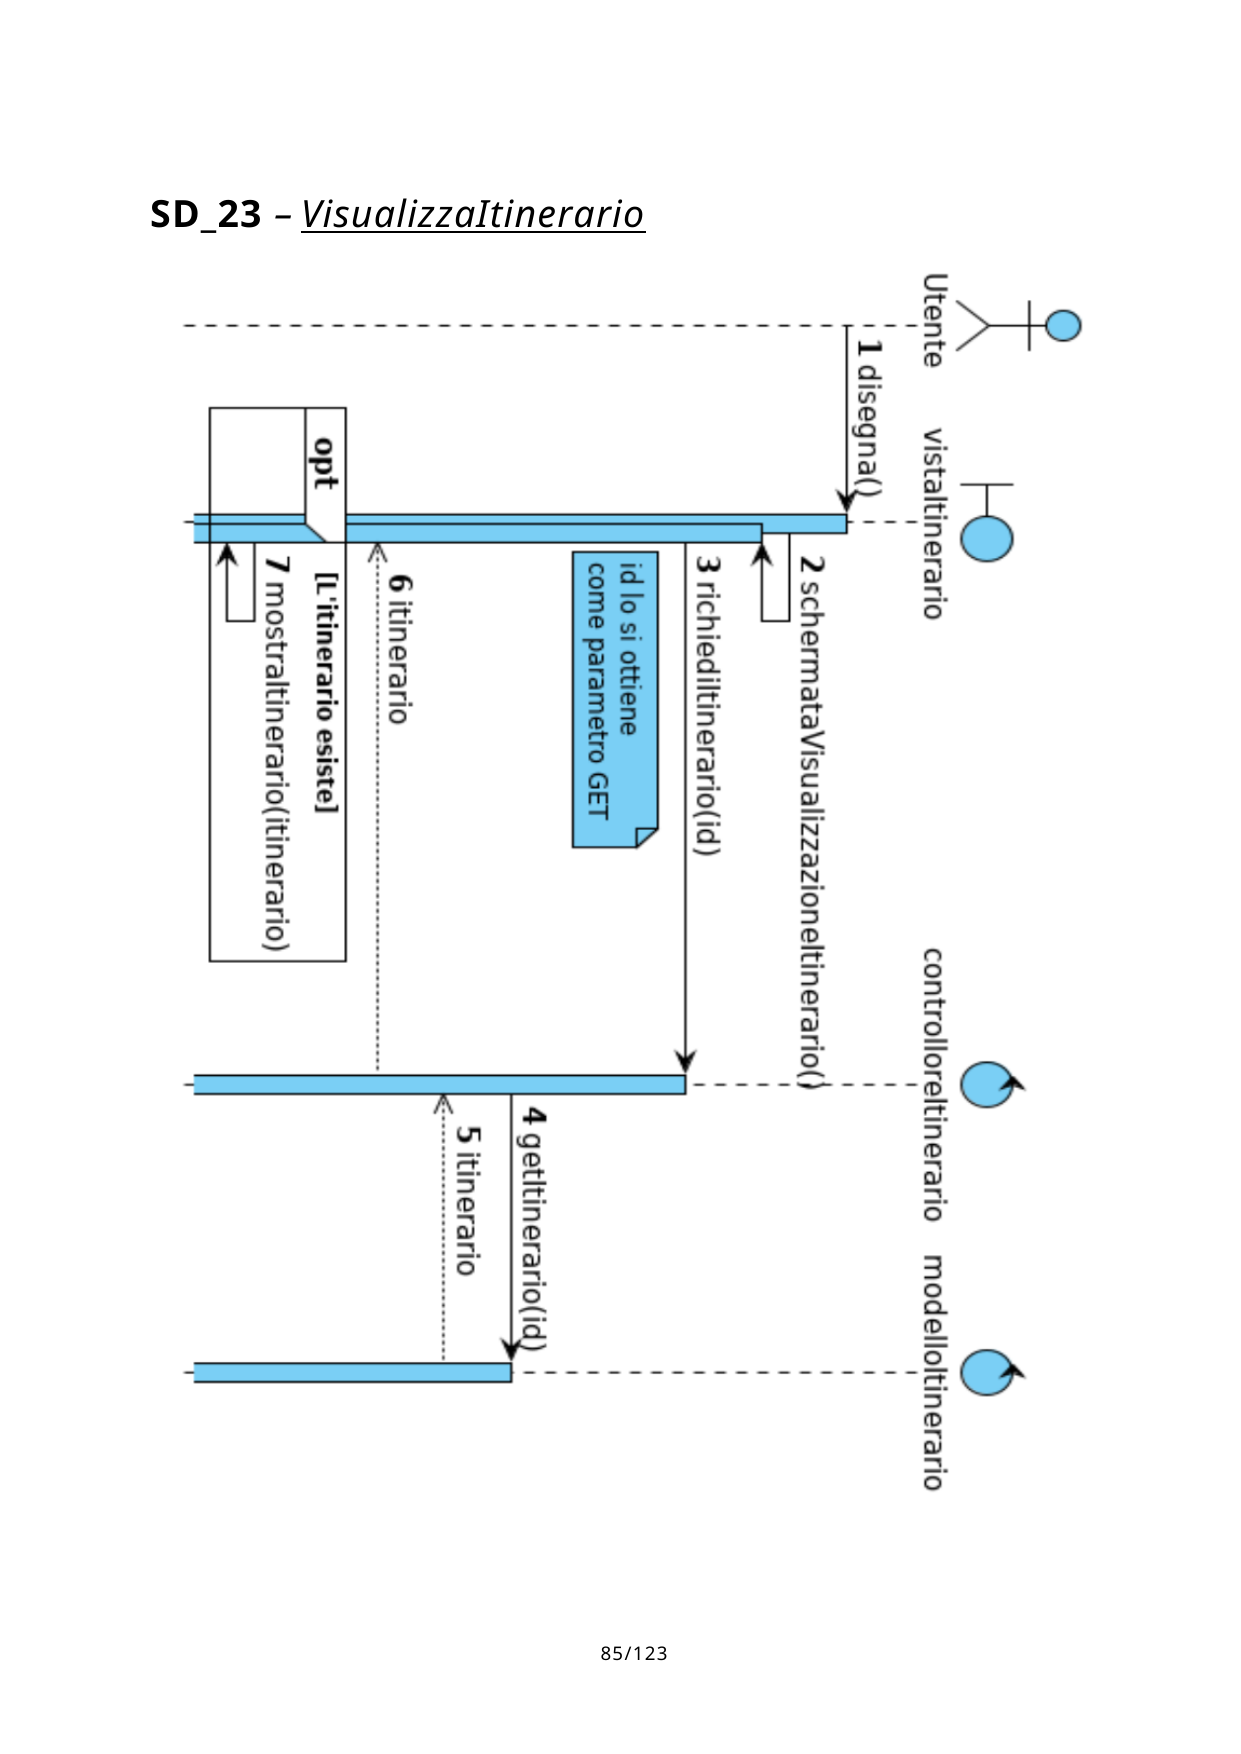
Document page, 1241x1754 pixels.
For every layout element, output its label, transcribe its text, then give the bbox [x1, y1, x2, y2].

picture [153, 259, 1089, 1498]
text SD_23 – VisualizzaItinerario [150, 187, 1090, 238]
